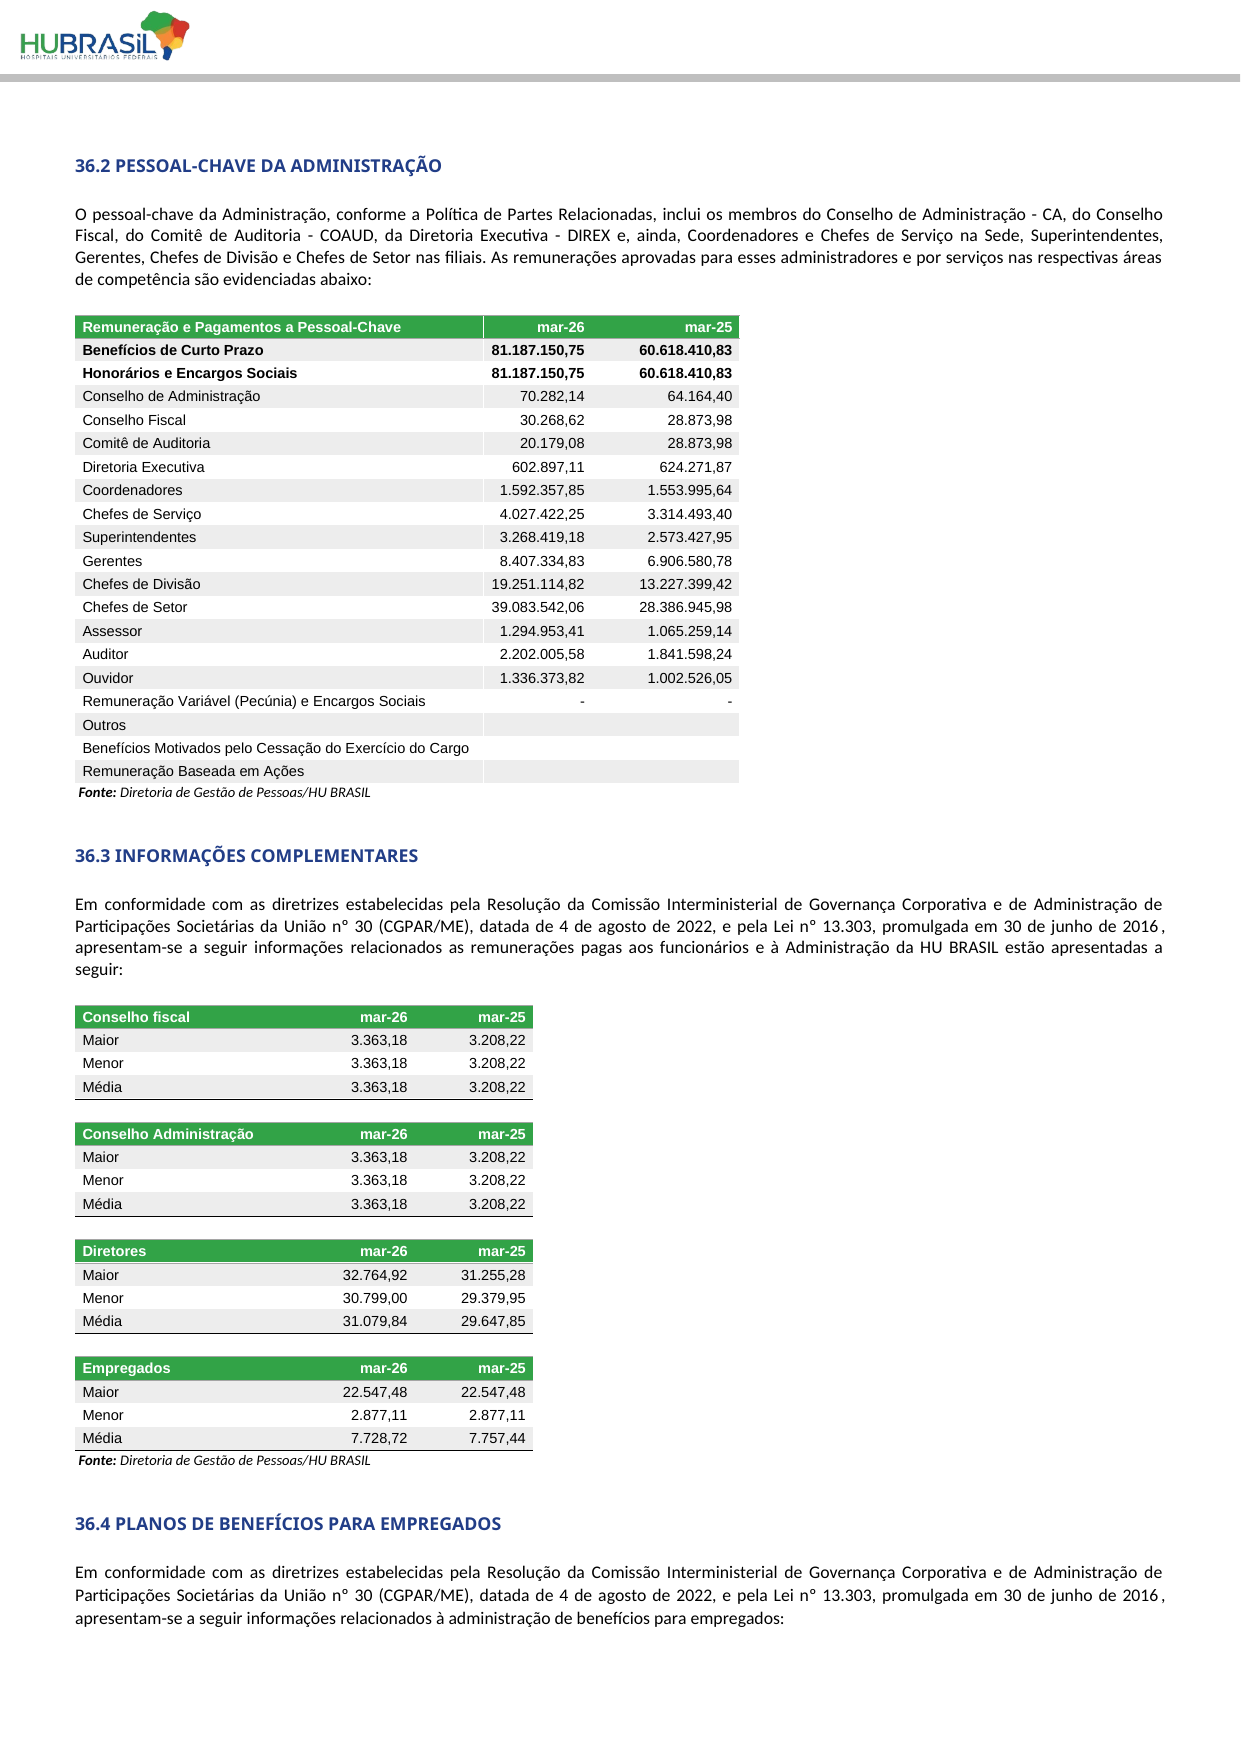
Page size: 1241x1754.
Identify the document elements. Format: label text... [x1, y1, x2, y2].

table_cell 22.547,48 [267, 1381, 415, 1403]
subtitle 36.2 PESSOAL-CHAVE DA ADMINISTRAÇÃO [75, 154, 1165, 178]
table_cell Chefes de Divisão [75, 572, 483, 596]
subtitle 36.4 PLANOS DE BENEFÍCIOS PARA EMPREGADOS [75, 1512, 1165, 1536]
table_cell [75, 1100, 267, 1122]
table_cell 3.208,22 [415, 1052, 533, 1075]
table_cell 1.065.259,14 [592, 619, 739, 643]
table_header mar-26 [267, 1006, 415, 1028]
table_cell 13.227.399,42 [592, 572, 739, 596]
table_cell 70.282,14 [484, 385, 592, 408]
table_cell Média [75, 1192, 267, 1216]
table_cell 1.592.357,85 [484, 479, 592, 502]
table_cell mar-26 [267, 1240, 415, 1262]
table_cell Diretores [75, 1240, 267, 1262]
table_cell 1.841.598,24 [592, 643, 739, 666]
table_cell 2.877,11 [415, 1403, 533, 1427]
table_cell 30.268,62 [484, 408, 592, 432]
table_cell 30.799,00 [267, 1286, 415, 1309]
subtitle 36.3 INFORMAÇÕES COMPLEMENTARES [75, 844, 1165, 868]
table_cell 64.164,40 [592, 385, 739, 408]
table_cell 22.547,48 [415, 1381, 533, 1403]
table_cell Menor [75, 1286, 267, 1309]
table_header Conselho fiscal [75, 1006, 267, 1028]
table_cell 3.363,18 [267, 1146, 415, 1169]
text Em conformidade com as diretrizes estabelecidas pela Resolução da Comissão Interministerial de Governança Corporativa e de Administração de Participações Societárias da União nº 30 (CGPAR/ME), datada de 4 de agosto de 2022, e pela Lei nº 13.303, promulgada em 30 de junho de 2016, apresentam-se a seguir informações relacionados as remunerações pagas aos funcionários e à Administração da HU BRASIL estão apresentadas a seguir: [75, 893, 1165, 980]
table_cell 624.271,87 [592, 455, 739, 478]
table_cell Média [75, 1427, 267, 1450]
table_cell [592, 736, 739, 760]
table_cell Gerentes [75, 549, 483, 572]
table_cell 81.187.150,75 [484, 361, 592, 385]
table_cell Benefícios Motivados pelo Cessação do Exercício do Cargo [75, 736, 483, 760]
table_cell mar-25 [415, 1123, 533, 1145]
table_cell Empregados [75, 1357, 267, 1380]
table_cell 3.208,22 [415, 1029, 533, 1052]
table_cell 4.027.422,25 [484, 502, 592, 525]
table_cell 28.386.945,98 [592, 596, 739, 619]
table_cell [484, 736, 592, 760]
table_cell 2.202.005,58 [484, 643, 592, 666]
table_cell Menor [75, 1169, 267, 1192]
table_cell mar-25 [415, 1240, 533, 1262]
table_cell Chefes de Setor [75, 596, 483, 619]
table_cell Remuneração Baseada em Ações [75, 760, 483, 783]
table_cell Conselho Administração [75, 1123, 267, 1145]
table_cell 28.873,98 [592, 432, 739, 455]
table_cell Benefícios de Curto Prazo [75, 339, 483, 361]
table_cell [415, 1100, 533, 1122]
table_cell [75, 1217, 267, 1239]
table_cell [267, 1334, 415, 1356]
table_cell 3.363,18 [267, 1029, 415, 1052]
table_cell 2.877,11 [267, 1403, 415, 1427]
table_cell mar-25 [415, 1357, 533, 1380]
table_cell [484, 713, 592, 736]
table_cell 31.079,84 [267, 1309, 415, 1333]
table_cell Maior [75, 1381, 267, 1403]
table_cell 32.764,92 [267, 1264, 415, 1286]
table_cell 1.294.953,41 [484, 619, 592, 643]
table_cell Chefes de Serviço [75, 502, 483, 525]
table_cell Remuneração Variável (Pecúnia) e Encargos Sociais [75, 690, 483, 713]
text O pessoal-chave da Administração, conforme a Política de Partes Relacionadas, inclui os membros do Conselho de Administração - CA, do Conselho Fiscal, do Comitê de Auditoria - COAUD, da Diretoria Executiva - DIREX e, ainda, Coordenadores e Chefes de Serviço na Sede, Superintendentes, Gerentes, Chefes de Divisão e Chefes de Setor nas filiais. As remunerações aprovadas para esses administradores e por serviços nas respectivas áreas de competência são evidenciadas abaixo: [75, 203, 1165, 289]
table_header mar-26 [484, 316, 592, 338]
table_cell 20.179,08 [484, 432, 592, 455]
table_cell Assessor [75, 619, 483, 643]
table_cell Superintendentes [75, 525, 483, 549]
table_cell 81.187.150,75 [484, 339, 592, 361]
table_cell 3.363,18 [267, 1192, 415, 1216]
table_cell Menor [75, 1052, 267, 1075]
table_cell 1.553.995,64 [592, 479, 739, 502]
table_cell 3.208,22 [415, 1169, 533, 1192]
table_cell 7.757,44 [415, 1427, 533, 1450]
table_cell 1.002.526,05 [592, 666, 739, 689]
table_cell Ouvidor [75, 666, 483, 689]
table_cell 39.083.542,06 [484, 596, 592, 619]
table_cell 3.268.419,18 [484, 525, 592, 549]
table_cell 6.906.580,78 [592, 549, 739, 572]
text Fonte: Diretoria de Gestão de Pessoas/HU BRASIL [75, 1451, 1165, 1469]
table_cell Média [75, 1309, 267, 1333]
table_cell 3.208,22 [415, 1146, 533, 1169]
table_header mar-25 [592, 316, 739, 338]
table_cell mar-26 [267, 1357, 415, 1380]
table_cell 8.407.334,83 [484, 549, 592, 572]
table_cell 29.379,95 [415, 1286, 533, 1309]
table_cell 7.728,72 [267, 1427, 415, 1450]
table_cell mar-26 [267, 1123, 415, 1145]
table_cell 2.573.427,95 [592, 525, 739, 549]
table_cell [415, 1334, 533, 1356]
table_cell [267, 1217, 415, 1239]
table_cell - [484, 690, 592, 713]
table_cell Maior [75, 1029, 267, 1052]
table_cell 3.314.493,40 [592, 502, 739, 525]
table_cell Maior [75, 1264, 267, 1286]
table_cell - [592, 690, 739, 713]
table_cell Honorários e Encargos Sociais [75, 361, 483, 385]
table_cell 3.363,18 [267, 1075, 415, 1098]
table_cell [75, 1334, 267, 1356]
table_cell 3.208,22 [415, 1075, 533, 1098]
table_cell Conselho Fiscal [75, 408, 483, 432]
table_cell 3.208,22 [415, 1192, 533, 1216]
table_cell 31.255,28 [415, 1264, 533, 1286]
table_header mar-25 [415, 1006, 533, 1028]
table_cell Menor [75, 1403, 267, 1427]
table_cell Outros [75, 713, 483, 736]
table_cell Coordenadores [75, 479, 483, 502]
table_header Remuneração e Pagamentos a Pessoal-Chave [75, 316, 483, 338]
table_cell Comitê de Auditoria [75, 432, 483, 455]
table_cell Conselho de Administração [75, 385, 483, 408]
table_cell Maior [75, 1146, 267, 1169]
table_cell 3.363,18 [267, 1169, 415, 1192]
table_cell [592, 760, 739, 783]
table_cell 29.647,85 [415, 1309, 533, 1333]
text Fonte: Diretoria de Gestão de Pessoas/HU BRASIL [75, 783, 1165, 801]
table_cell [267, 1100, 415, 1122]
table_cell [592, 713, 739, 736]
table_cell [484, 760, 592, 783]
table_cell 60.618.410,83 [592, 339, 739, 361]
table_cell Auditor [75, 643, 483, 666]
table_cell 19.251.114,82 [484, 572, 592, 596]
table_cell 60.618.410,83 [592, 361, 739, 385]
table_cell 602.897,11 [484, 455, 592, 478]
table_cell Média [75, 1075, 267, 1098]
table_cell 28.873,98 [592, 408, 739, 432]
table_cell Diretoria Executiva [75, 455, 483, 478]
table_cell 1.336.373,82 [484, 666, 592, 689]
table_cell 3.363,18 [267, 1052, 415, 1075]
text Em conformidade com as diretrizes estabelecidas pela Resolução da Comissão Interministerial de Governança Corporativa e de Administração de Participações Societárias da União nº 30 (CGPAR/ME), datada de 4 de agosto de 2022, e pela Lei nº 13.303, promulgada em 30 de junho de 2016, apresentam-se a seguir informações relacionados à administração de benefícios para empregados: [75, 1561, 1165, 1629]
table_cell [415, 1217, 533, 1239]
